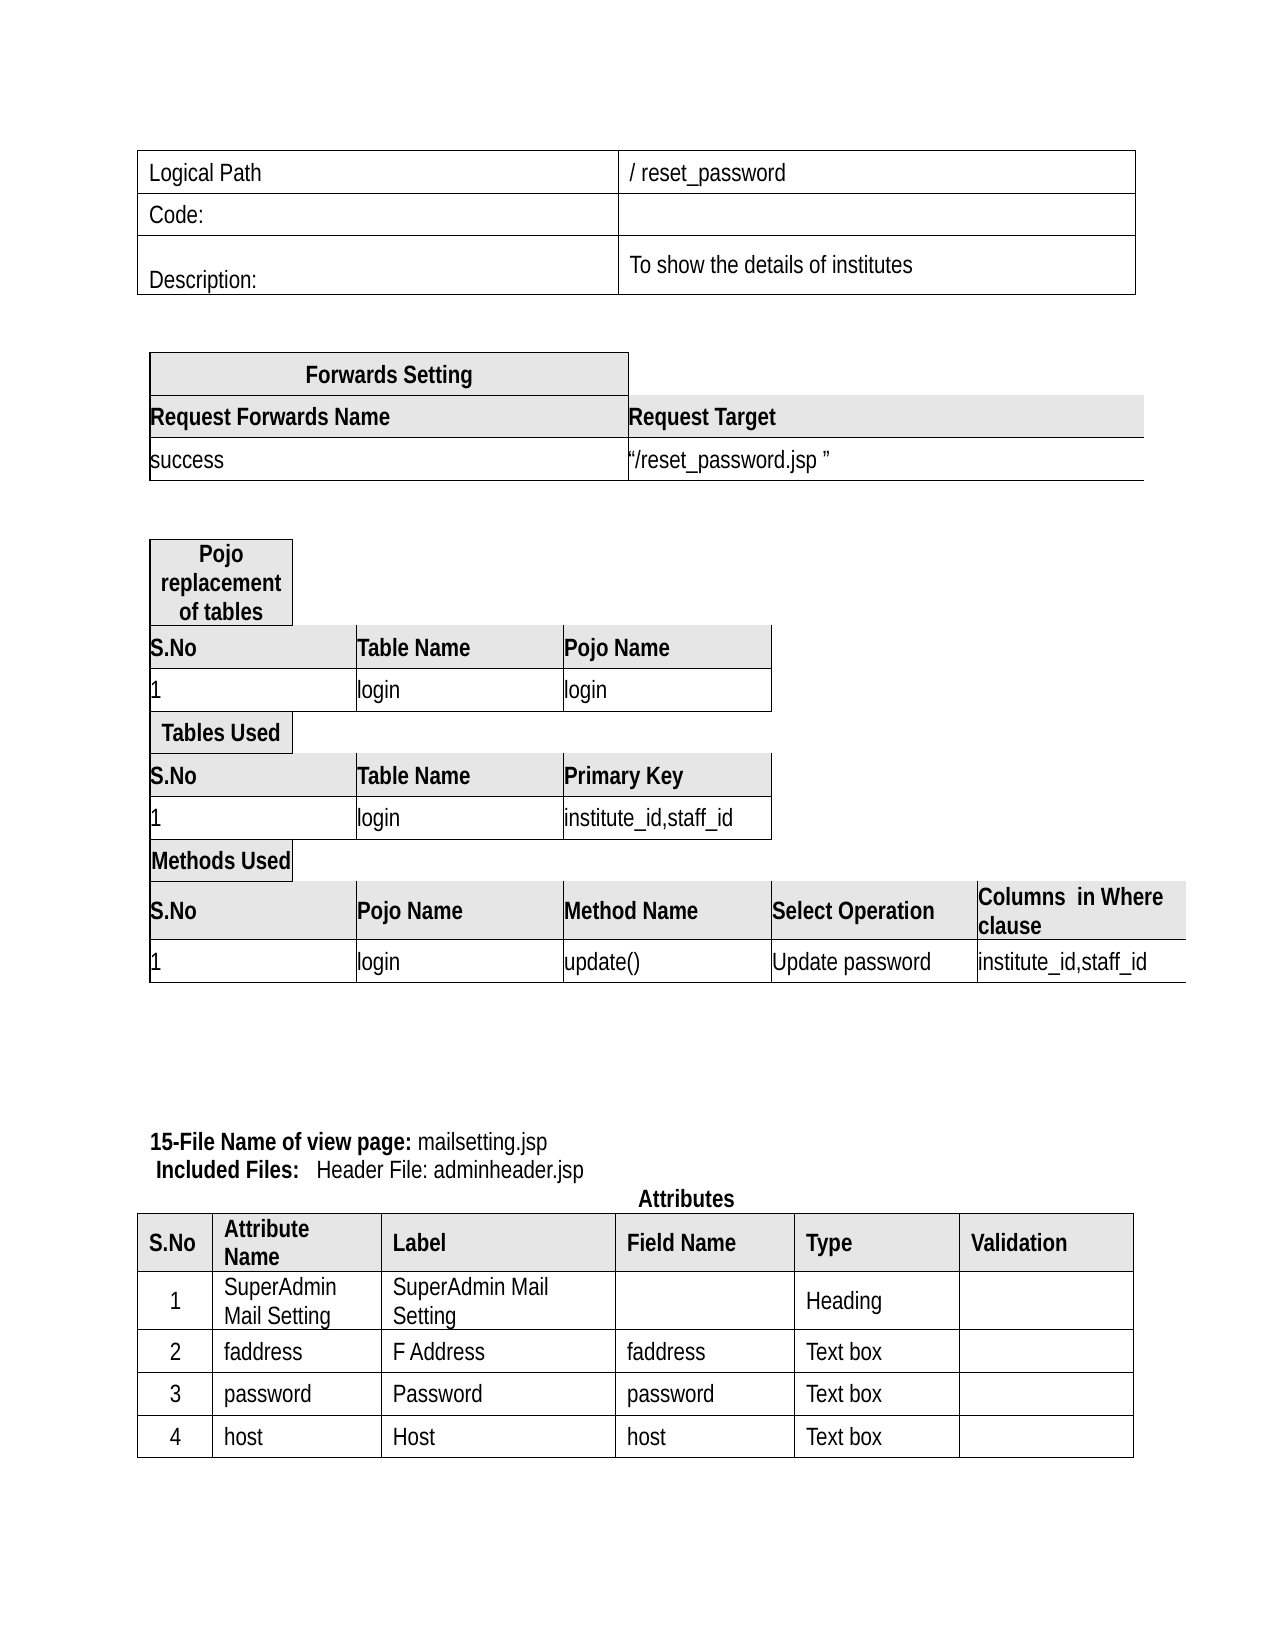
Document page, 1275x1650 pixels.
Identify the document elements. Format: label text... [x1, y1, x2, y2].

table_header [629, 352, 1144, 395]
table_cell [564, 839, 1186, 881]
table_cell Method Name [564, 881, 771, 939]
table_cell Heading [795, 1272, 959, 1329]
table_cell To show the details of institutes [619, 236, 1135, 293]
table_cell S.No [151, 625, 356, 668]
table_cell institute_id,staff_id [564, 797, 771, 838]
table_cell login [357, 669, 563, 711]
text Included Files: Header File: adminheader.jsp [150, 1155, 1125, 1184]
table_cell SuperAdmin Mail Setting [213, 1272, 381, 1329]
table_cell password [213, 1373, 381, 1414]
table_cell login [357, 797, 563, 838]
table_cell Password [382, 1373, 615, 1414]
text 15-File Name of view page: mailsetting.jsp [150, 1127, 1125, 1155]
table_header Pojo replacement of tables [151, 540, 292, 625]
table_cell / reset_password [619, 151, 1135, 193]
table_cell S.No [151, 881, 356, 939]
table_cell Host [382, 1416, 615, 1457]
table_header Field Name [616, 1214, 794, 1271]
table_cell Logical Path [138, 151, 618, 193]
table_cell login [357, 940, 563, 982]
table_cell faddress [616, 1330, 794, 1372]
table_cell Request Forwards Name [151, 396, 628, 437]
table_cell Text box [795, 1330, 959, 1372]
table_cell 1 [151, 797, 356, 838]
table_header Type [795, 1214, 959, 1271]
table_cell update() [564, 940, 771, 982]
table_cell [293, 840, 564, 881]
table_cell Columns in Where clause [978, 881, 1186, 939]
table_cell “/reset_password.jsp ” [629, 438, 1144, 480]
text Attributes [327, 1184, 1125, 1213]
table_cell Table Name [357, 625, 563, 668]
table_cell Description: [138, 236, 618, 293]
table_cell Pojo Name [357, 881, 563, 939]
table_cell 1 [151, 669, 356, 711]
table_cell [960, 1373, 1133, 1414]
table_header Label [382, 1214, 615, 1271]
table_cell S.No [151, 753, 356, 796]
table_cell Code: [138, 194, 618, 235]
table_cell [772, 625, 1186, 668]
table_cell [619, 194, 1135, 235]
table_cell F Address [382, 1330, 615, 1372]
table_cell [564, 711, 1186, 753]
table_cell 4 [138, 1416, 212, 1457]
table_cell Select Operation [772, 881, 977, 939]
table_cell Primary Key [564, 753, 771, 796]
table_cell host [213, 1416, 381, 1457]
table_cell Tables Used [151, 712, 292, 753]
table_cell Pojo Name [564, 625, 771, 668]
table_cell [616, 1272, 794, 1329]
table_cell SuperAdmin Mail Setting [382, 1272, 615, 1329]
table_cell [960, 1272, 1133, 1329]
table_cell Table Name [357, 753, 563, 796]
table_cell 2 [138, 1330, 212, 1372]
table_header Validation [960, 1214, 1133, 1271]
table_cell Text box [795, 1416, 959, 1457]
table_cell [960, 1416, 1133, 1457]
table_cell [772, 668, 1186, 711]
table_header S.No [138, 1214, 212, 1271]
table_cell host [616, 1416, 794, 1457]
table_cell Request Target [629, 395, 1144, 437]
table_cell [293, 712, 564, 753]
table_cell Methods Used [151, 840, 292, 881]
table_cell password [616, 1373, 794, 1414]
table_header Forwards Setting [151, 353, 628, 395]
table_header Attribute Name [213, 1214, 381, 1271]
table_cell login [564, 669, 771, 711]
table_cell [772, 753, 1186, 796]
table_cell 3 [138, 1373, 212, 1414]
table_cell success [151, 438, 628, 480]
table_cell 1 [151, 940, 356, 982]
table_header [293, 539, 564, 625]
table_header [564, 539, 1186, 625]
table_cell institute_id,staff_id [978, 940, 1186, 982]
table_cell 1 [138, 1272, 212, 1329]
table_cell Text box [795, 1373, 959, 1414]
table_cell Update password [772, 940, 977, 982]
table_cell faddress [213, 1330, 381, 1372]
table_cell [960, 1330, 1133, 1372]
table_cell [772, 796, 1186, 838]
